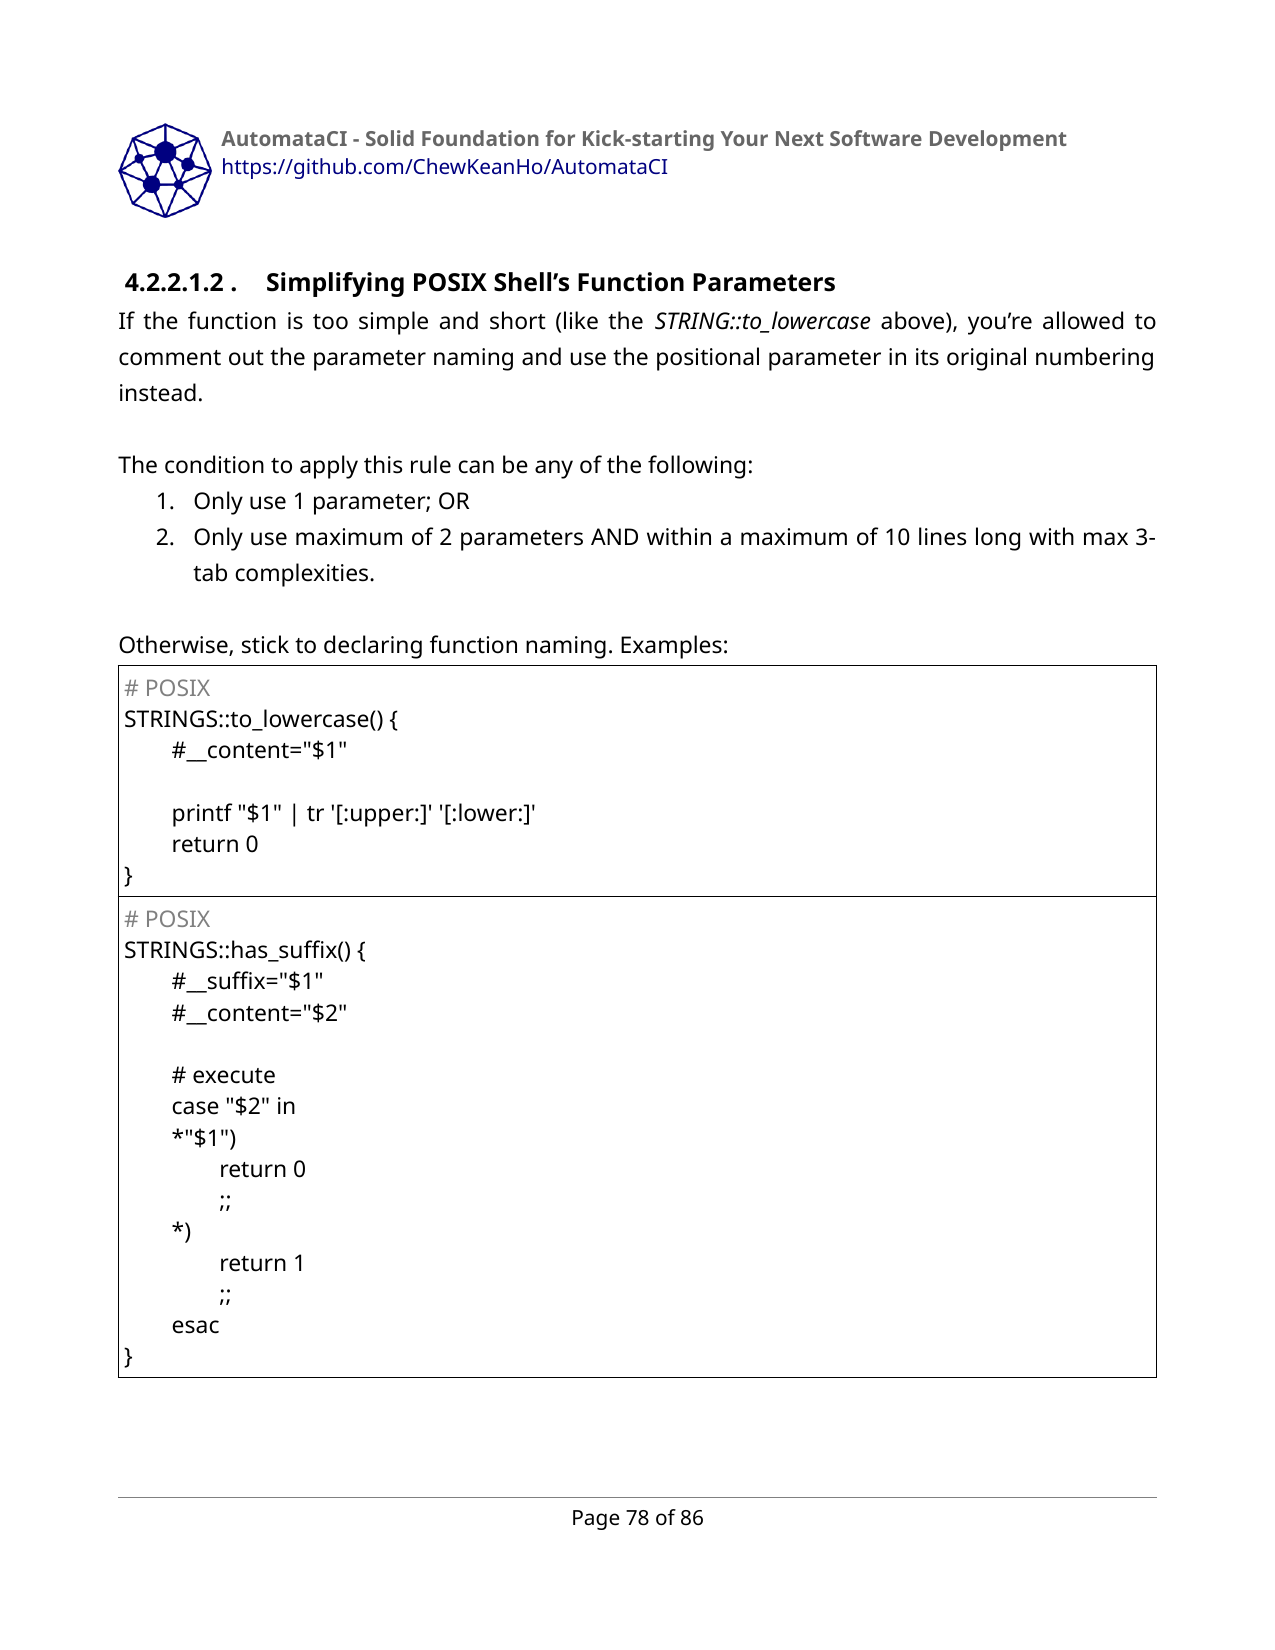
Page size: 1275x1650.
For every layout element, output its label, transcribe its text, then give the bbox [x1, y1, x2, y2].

subtitle Simplifying POSIX Shell’s Function Parameters [118, 265, 1157, 299]
list Only use 1 parameter; OR [156, 485, 1157, 516]
text Otherwise, stick to declaring function naming. Examples: [118, 629, 1157, 660]
text If the function is too simple and short (like the STRING::to_lowercase above), you’re allowed to comment out the parameter naming and use the positional parameter in its original numbering instead. [118, 305, 1157, 408]
list Only use maximum of 2 parameters AND within a maximum of 10 lines long with max 3-tab complexities. [156, 521, 1157, 588]
table_cell # POSIX STRINGS::has_suffix() { #__suffix="$1" #__content="$2" # execute case "$2" in *"$1") return 0 ;; *) return 1 ;; esac } [119, 897, 1156, 1377]
picture [118, 123, 212, 218]
table_header # POSIX STRINGS::to_lowercase() { #__content="$1" printf "$1" | tr '[:upper:]' '[:lower:]' return 0 } [119, 666, 1156, 896]
text The condition to apply this rule can be any of the following: [118, 449, 1157, 480]
